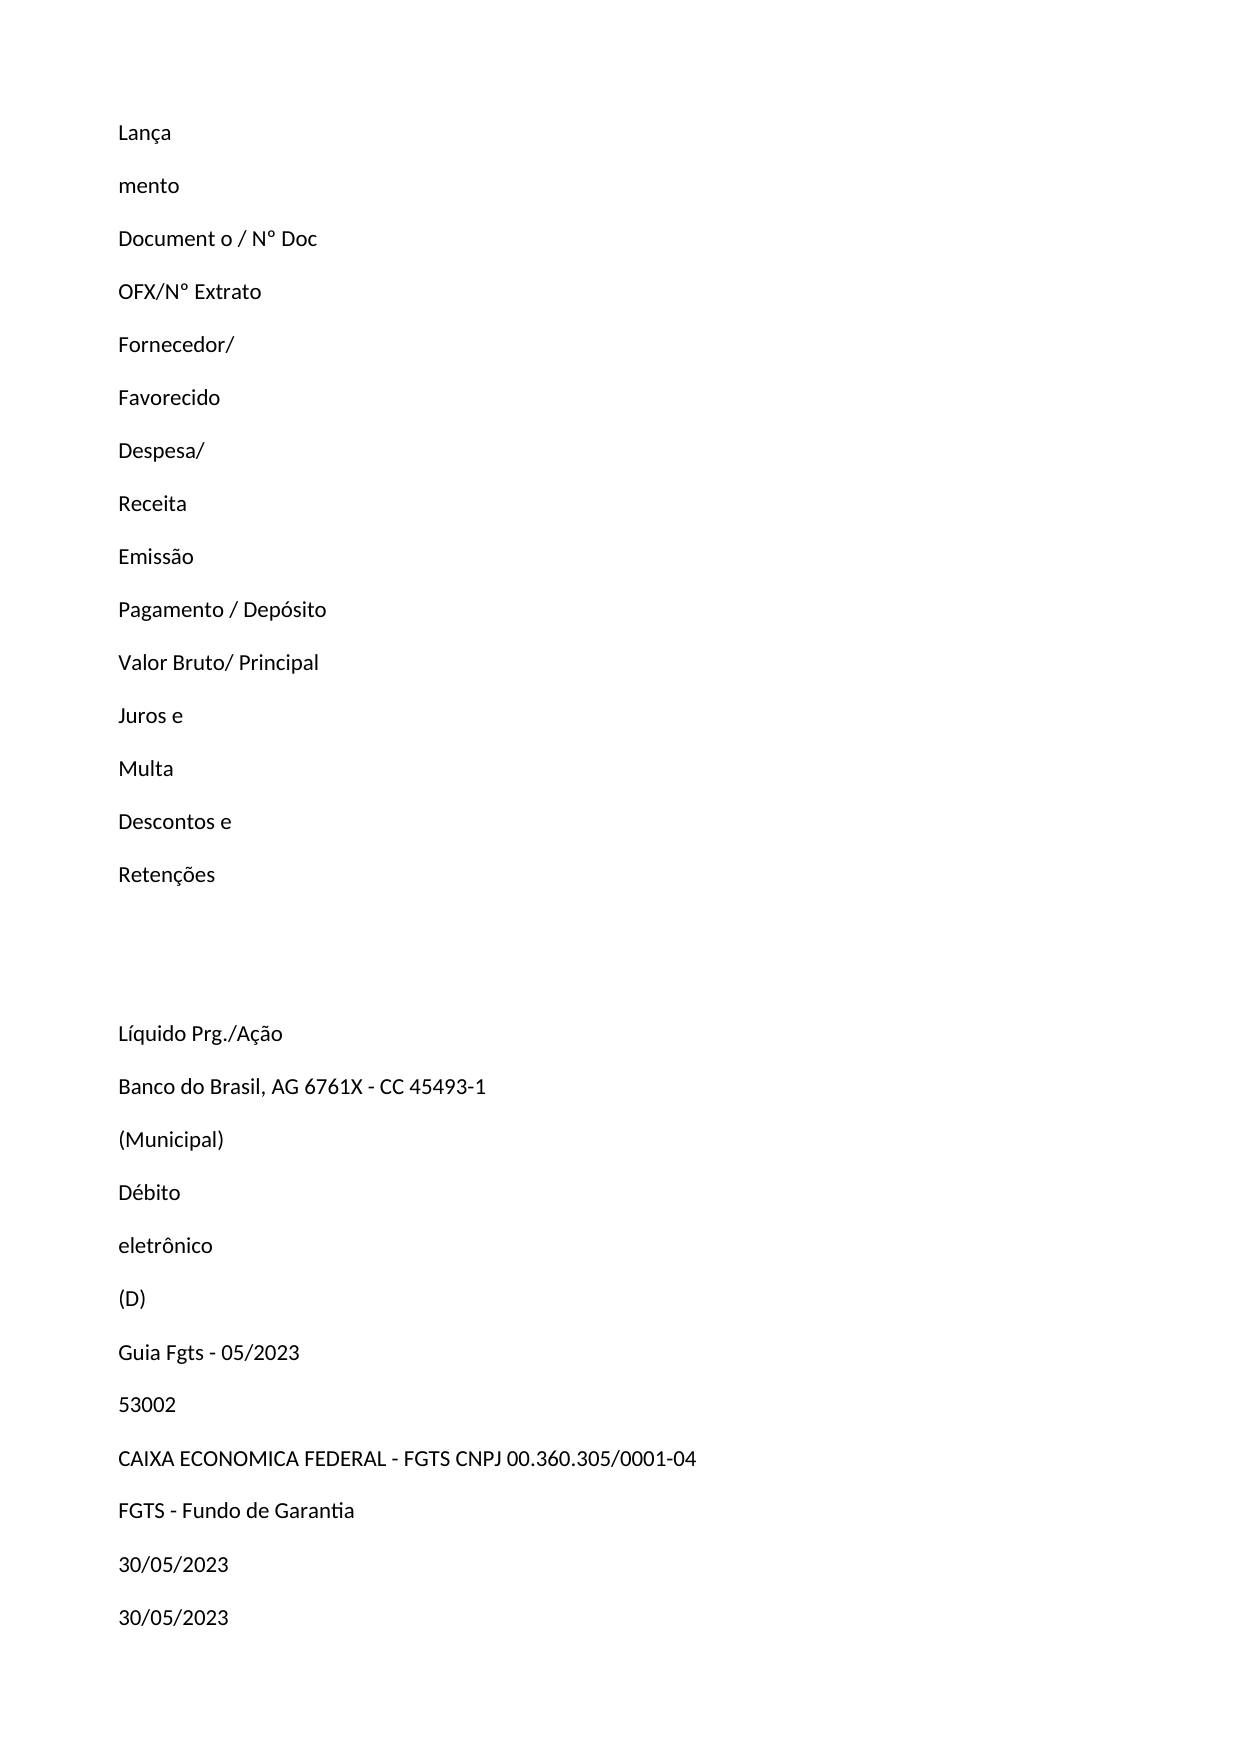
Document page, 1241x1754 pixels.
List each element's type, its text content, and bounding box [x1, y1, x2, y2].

text 30/05/2023 [118, 1603, 1122, 1631]
text Juros e [118, 701, 1122, 729]
text Líquido Prg./Ação [118, 1019, 1122, 1047]
text FGTS - Fundo de Garantia [118, 1497, 1122, 1525]
text OFX/Nº Extrato [118, 277, 1122, 305]
text Retenções [118, 860, 1122, 888]
text eletrônico [118, 1232, 1122, 1259]
text 53002 [118, 1391, 1122, 1419]
text Valor Bruto/ Principal [118, 648, 1122, 676]
text Débito [118, 1178, 1122, 1207]
text Multa [118, 754, 1122, 782]
text Lança [118, 118, 1122, 146]
text 30/05/2023 [118, 1550, 1122, 1578]
text Fornecedor/ [118, 330, 1122, 358]
text Document o / Nº Doc [118, 224, 1122, 252]
text Favorecido [118, 383, 1122, 411]
text Guia Fgts - 05/2023 [118, 1338, 1122, 1366]
text (D) [118, 1284, 1122, 1313]
text Receita [118, 489, 1122, 517]
text CAIXA ECONOMICA FEDERAL - FGTS CNPJ 00.360.305/0001-04 [118, 1444, 1122, 1472]
text Despesa/ [118, 436, 1122, 464]
text (Municipal) [118, 1126, 1122, 1153]
text Pagamento / Depósito [118, 595, 1122, 623]
text Emissão [118, 542, 1122, 570]
text mento [118, 171, 1122, 199]
text Descontos e [118, 807, 1122, 835]
text Banco do Brasil, AG 6761X - CC 45493-1 [118, 1072, 1122, 1101]
